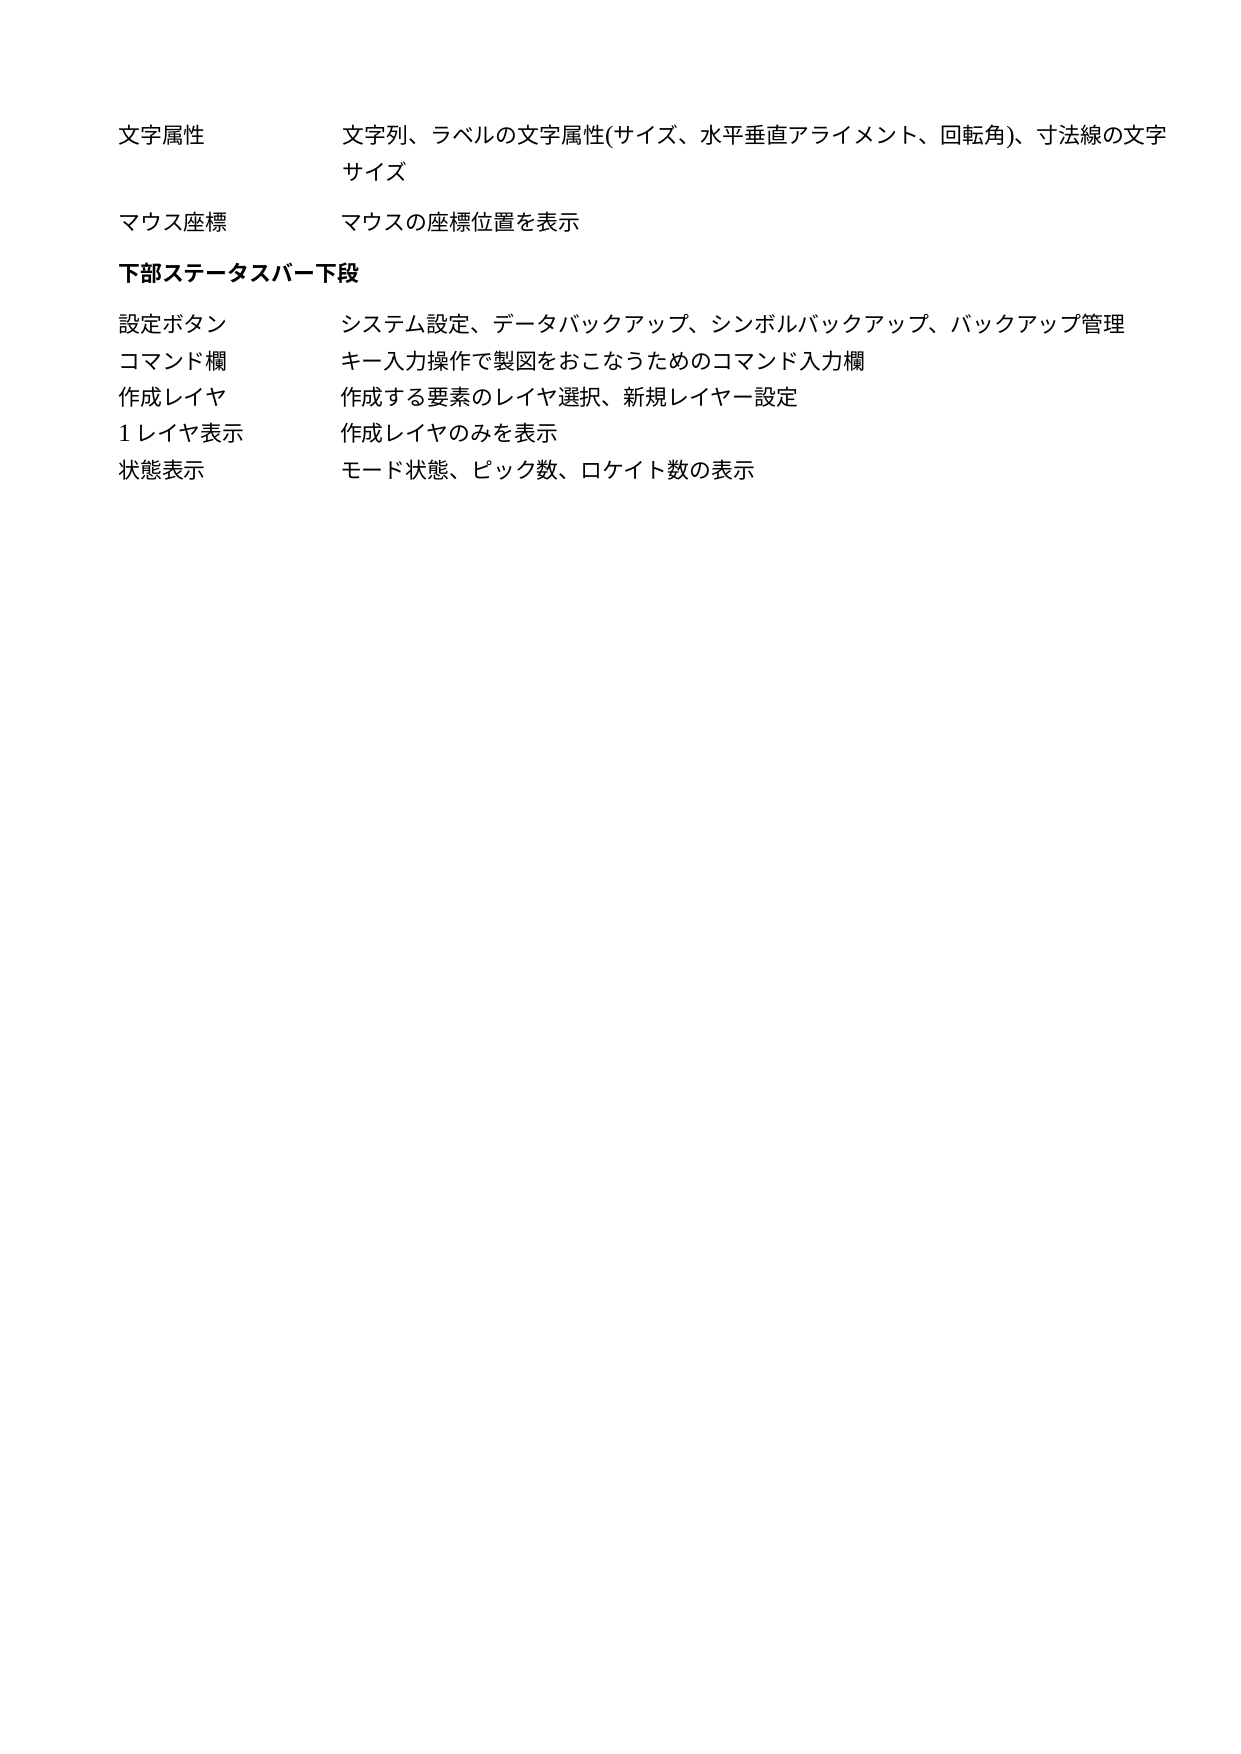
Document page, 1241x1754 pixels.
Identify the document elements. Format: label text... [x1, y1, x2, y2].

text 設定ボタン システム設定、データバックアップ、シンボルバックアップ、バックアップ管理 コマンド欄 キー入力操作で製図をおこなうためのコマンド入力欄 作成レイヤ 作成する要素のレイヤ選択、新規レイヤー設定 1レイヤ表示 作成レイヤのみを表示 状態表示 モード状態、ピック数、ロケイト数の表示 [118, 307, 1187, 517]
text 下部ステータスバー下段 [118, 256, 1187, 288]
text マウス座標 マウスの座標位置を表示 [118, 205, 1187, 237]
text 文字属性 文字列、ラベルの文字属性(サイズ、水平垂直アライメント、回転角)、寸法線の文字サイズ [118, 118, 1187, 186]
